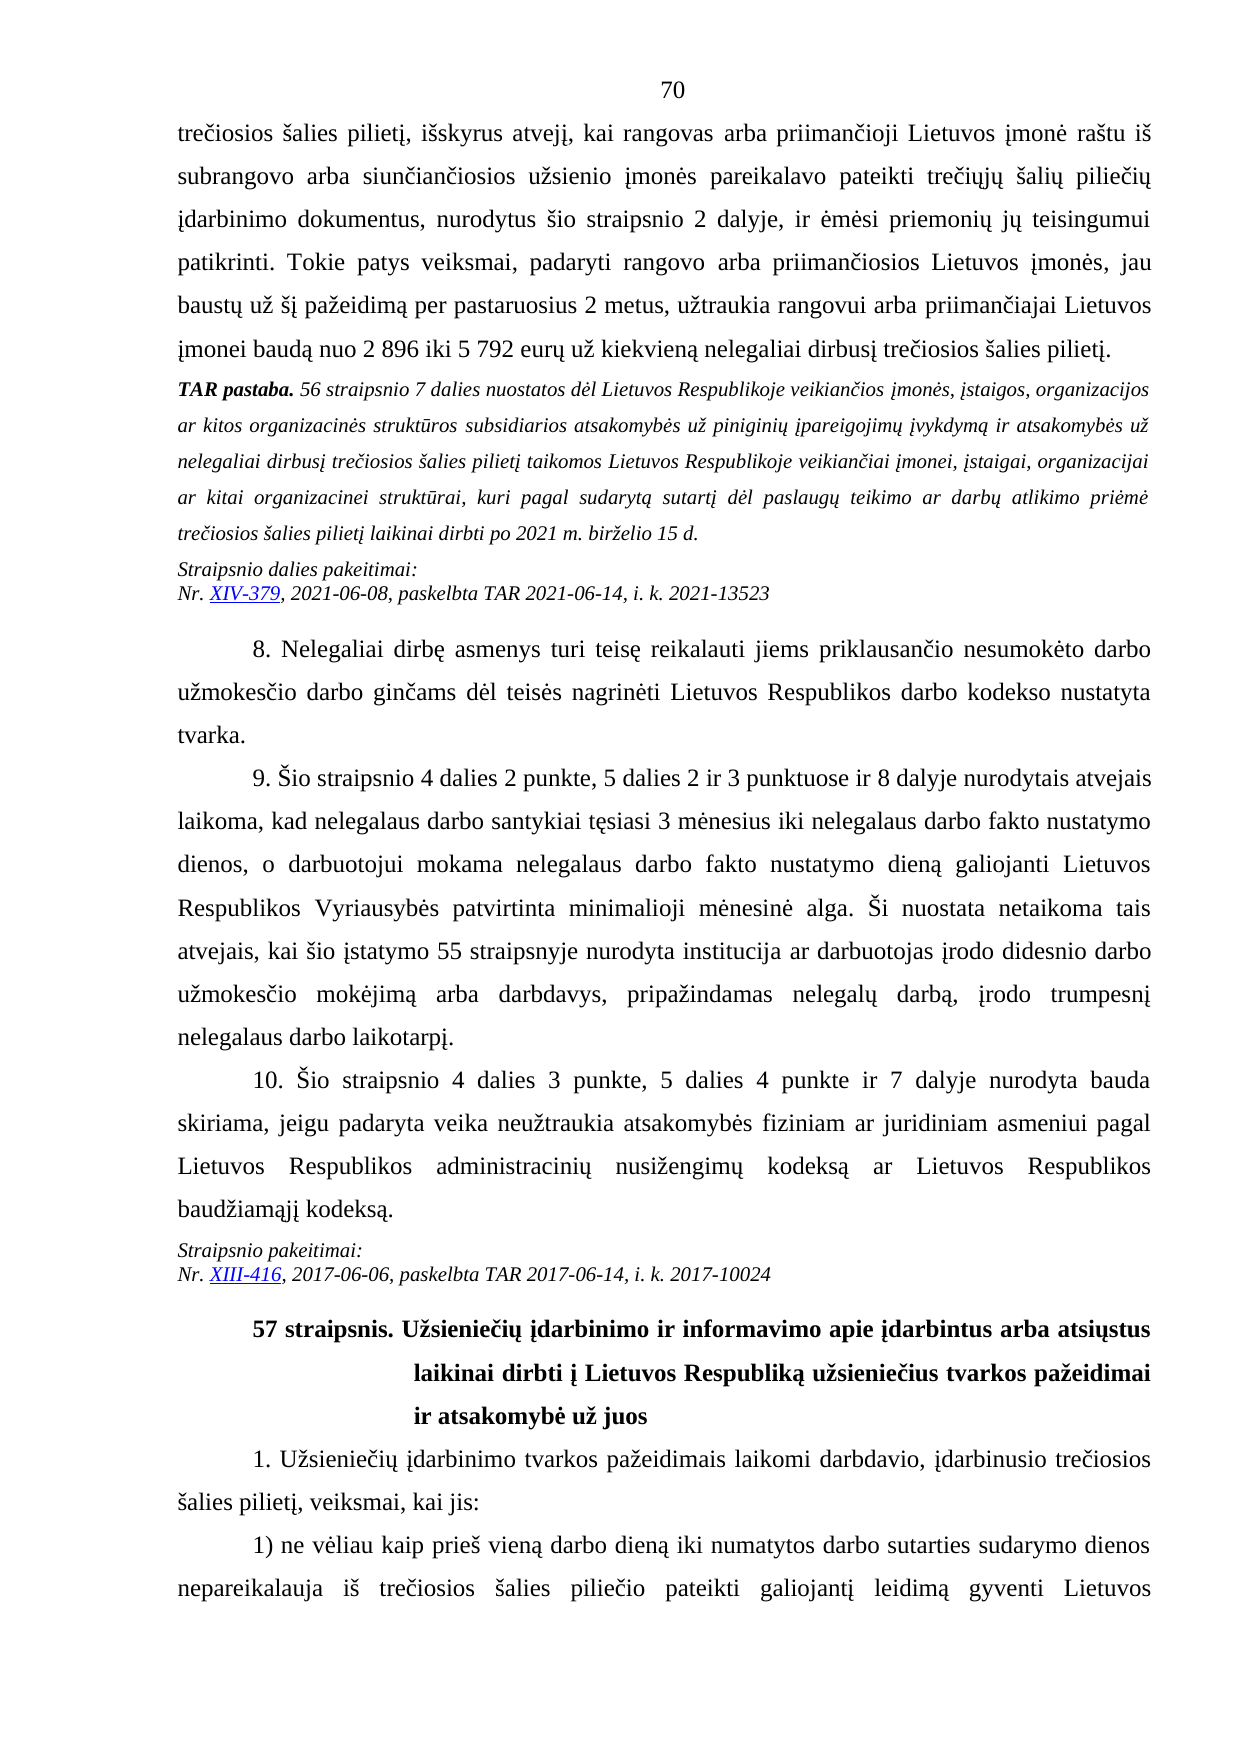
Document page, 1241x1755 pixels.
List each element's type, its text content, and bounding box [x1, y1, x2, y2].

text TAR pastaba. 56 straipsnio 7 dalies nuostatos dėl Lietuvos Respublikoje veikiančios įmonės, įstaigos, organizacijos ar kitos organizacinės struktūros subsidiarios atsakomybės už piniginių įpareigojimų įvykdymą ir atsakomybės už nelegaliai dirbusį trečiosios šalies pilietį taikomos Lietuvos Respublikoje veikiančiai įmonei, įstaigai, organizacijai ar kitai organizacinei struktūrai, kuri pagal sudarytą sutartį dėl paslaugų teikimo ar darbų atlikimo priėmė trečiosios šalies pilietį laikinai dirbti po 2021 m. birželio 15 d. [177, 377, 1152, 545]
text Nr. XIV-379, 2021-06-08, paskelbta TAR 2021-06-14, i. k. 2021-13523 [177, 581, 1152, 605]
text Nr. XIII-416, 2017-06-06, paskelbta TAR 2017-06-14, i. k. 2017-10024 [177, 1262, 1152, 1286]
text 8. Nelegaliai dirbę asmenys turi teisę reikalauti jiems priklausančio nesumokėto darbo užmokesčio darbo ginčams dėl teisės nagrinėti Lietuvos Respublikos darbo kodekso nustatyta tvarka. [177, 634, 1152, 749]
text 9. Šio straipsnio 4 dalies 2 punkte, 5 dalies 2 ir 3 punktuose ir 8 dalyje nurodytais atvejais laikoma, kad nelegalaus darbo santykiai tęsiasi 3 mėnesius iki nelegalaus darbo fakto nustatymo dienos, o darbuotojui mokama nelegalaus darbo fakto nustatymo dieną galiojanti Lietuvos Respublikos Vyriausybės patvirtinta minimalioji mėnesinė alga. Ši nuostata netaikoma tais atvejais, kai šio įstatymo 55 straipsnyje nurodyta institucija ar darbuotojas įrodo didesnio darbo užmokesčio mokėjimą arba darbdavys, pripažindamas nelegalų darbą, įrodo trumpesnį nelegalaus darbo laikotarpį. [177, 763, 1152, 1051]
text Straipsnio dalies pakeitimai: [177, 557, 1152, 581]
text 1) ne vėliau kaip prieš vieną darbo dieną iki numatytos darbo sutarties sudarymo dienos nepareikalauja iš trečiosios šalies piliečio pateikti galiojantį leidimą gyventi Lietuvos [177, 1530, 1152, 1602]
text 1. Užsieniečių įdarbinimo tvarkos pažeidimais laikomi darbdavio, įdarbinusio trečiosios šalies pilietį, veiksmai, kai jis: [177, 1444, 1152, 1516]
text 57 straipsnis. Užsieniečių įdarbinimo ir informavimo apie įdarbintus arba atsiųstus laikinai dirbti į Lietuvos Respubliką užsieniečius tvarkos pažeidimai ir atsakomybė už juos [252, 1314, 1152, 1429]
text 10. Šio straipsnio 4 dalies 3 punkte, 5 dalies 4 punkte ir 7 dalyje nurodyta bauda skiriama, jeigu padaryta veika neužtraukia atsakomybės fiziniam ar juridiniam asmeniui pagal Lietuvos Respublikos administracinių nusižengimų kodeksą ar Lietuvos Respublikos baudžiamąjį kodeksą. [177, 1065, 1152, 1223]
text Straipsnio pakeitimai: [177, 1238, 1152, 1262]
text trečiosios šalies pilietį, išskyrus atvejį, kai rangovas arba priimančioji Lietuvos įmonė raštu iš subrangovo arba siunčiančiosios užsienio įmonės pareikalavo pateikti trečiųjų šalių piliečių įdarbinimo dokumentus, nurodytus šio straipsnio 2 dalyje, ir ėmėsi priemonių jų teisingumui patikrinti. Tokie patys veiksmai, padaryti rangovo arba priimančiosios Lietuvos įmonės, jau baustų už šį pažeidimą per pastaruosius 2 metus, užtraukia rangovui arba priimančiajai Lietuvos įmonei baudą nuo 2 896 iki 5 792 eurų už kiekvieną nelegaliai dirbusį trečiosios šalies pilietį. [177, 118, 1152, 362]
